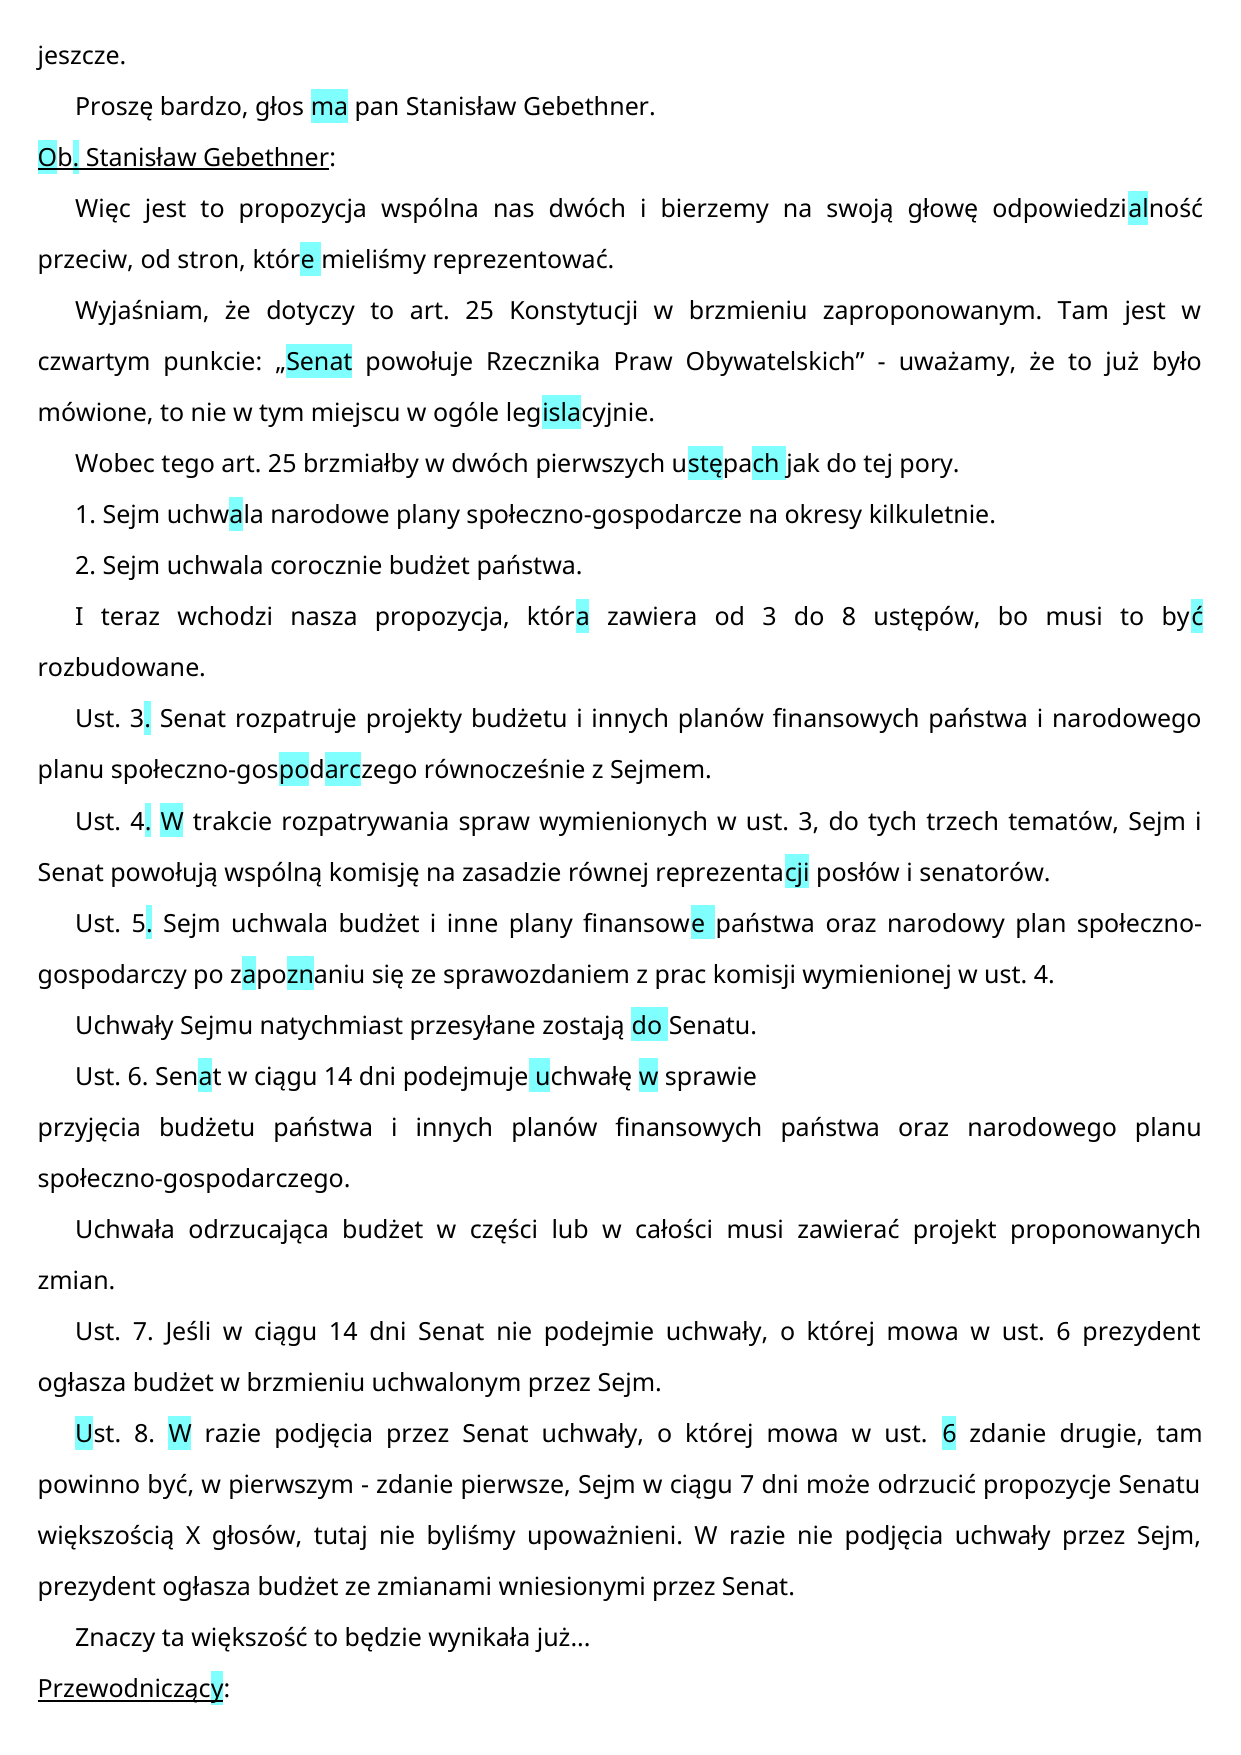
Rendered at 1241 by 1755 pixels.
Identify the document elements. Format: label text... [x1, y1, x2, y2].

text Uchwały Sejmu natychmiast przesyłane zostają do Senatu. [37, 1007, 1203, 1041]
text jeszcze. [37, 37, 1203, 72]
text Wobec tego art. 25 brzmiałby w dwóch pierwszych ustępach jak do tej pory. [37, 446, 1203, 480]
text Uchwała odrzucająca budżet w części lub w całości musi zawierać projekt proponowanych zmian. [37, 1211, 1203, 1297]
text Ust. 6. Senat w ciągu 14 dni podejmuje uchwałę w sprawie [37, 1058, 1203, 1092]
text 2. Sejm uchwala corocznie budżet państwa. [37, 548, 1203, 582]
text Wyjaśniam, że dotyczy to art. 25 Konstytucji w brzmieniu zaproponowanym. Tam jest w czwartym punkcie: „Senat powołuje Rzecznika Praw Obywatelskich” - uważamy, że to już było mówione, to nie w tym miejscu w ogóle legislacyjnie. [37, 293, 1203, 429]
text 1. Sejm uchwala narodowe plany społeczno-gospodarcze na okresy kilkuletnie. [37, 497, 1203, 531]
text Ust. 8. W razie podjęcia przez Senat uchwały, o której mowa w ust. 6 zdanie drugie, tam powinno być, w pierwszym - zdanie pierwsze, Sejm w ciągu 7 dni może odrzucić propozycje Senatu większością X głosów, tutaj nie byliśmy upoważnieni. W razie nie podjęcia uchwały przez Sejm, prezydent ogłasza budżet ze zmianami wniesionymi przez Senat. [37, 1416, 1203, 1603]
text Ust. 3. Senat rozpatruje projekty budżetu i innych planów finansowych państwa i narodowego planu społeczno-gospodarczego równocześnie z Sejmem. [37, 701, 1203, 786]
text Ust. 5. Sejm uchwala budżet i inne plany finansowe państwa oraz narodowy plan społeczno-gospodarczy po zapoznaniu się ze sprawozdaniem z prac komisji wymienionej w ust. 4. [37, 905, 1203, 990]
text Ust. 7. Jeśli w ciągu 14 dni Senat nie podejmie uchwały, o której mowa w ust. 6 prezydent ogłasza budżet w brzmieniu uchwalonym przez Sejm. [37, 1313, 1203, 1399]
text Ust. 4. W trakcie rozpatrywania spraw wymienionych w ust. 3, do tych trzech tematów, Sejm i Senat powołują wspólną komisję na zasadzie równej reprezentacji posłów i senatorów. [37, 803, 1203, 888]
text I teraz wchodzi nasza propozycja, która zawiera od 3 do 8 ustępów, bo musi to być rozbudowane. [37, 599, 1203, 684]
text Proszę bardzo, głos ma pan Stanisław Gebethner. [37, 88, 1203, 123]
text Więc jest to propozycja wspólna nas dwóch i bierzemy na swoją głowę odpowiedzialność przeciw, od stron, które mieliśmy reprezentować. [37, 191, 1203, 276]
text Przewodniczący: [37, 1671, 1203, 1705]
text Ob. Stanisław Gebethner: [37, 139, 1203, 174]
text przyjęcia budżetu państwa i innych planów finansowych państwa oraz narodowego planu społeczno-gospodarczego. [37, 1109, 1203, 1194]
text Znaczy ta większość to będzie wynikała już... [37, 1620, 1203, 1654]
